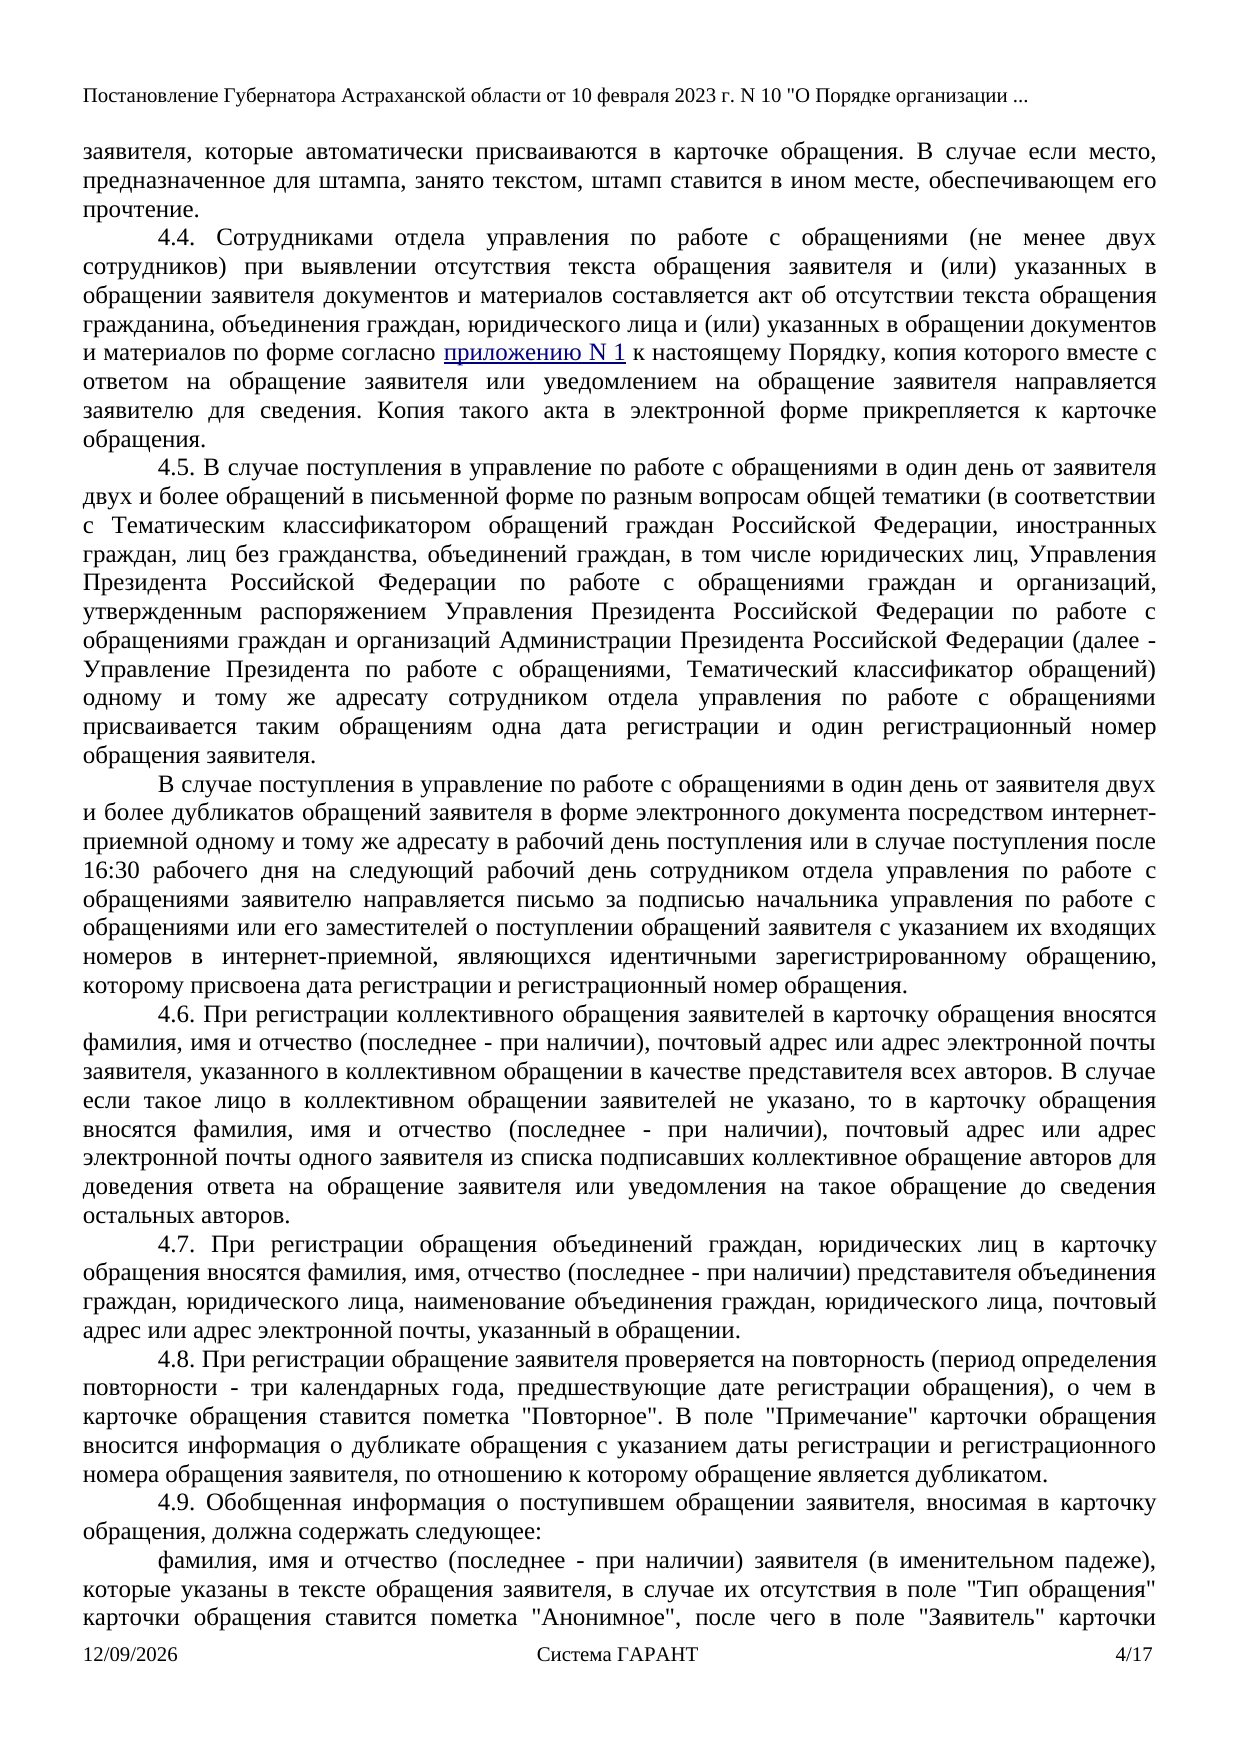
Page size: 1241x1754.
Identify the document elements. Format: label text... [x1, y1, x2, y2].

text 4.6. При регистрации коллективного обращения заявителей в карточку обращения вносятся фамилия, имя и отчество (последнее - при наличии), почтовый адрес или адрес электронной почты заявителя, указанного в коллективном обращении в качестве представителя всех авторов. В случае если такое лицо в коллективном обращении заявителей не указано, то в карточку обращения вносятся фамилия, имя и отчество (последнее - при наличии), почтовый адрес или адрес электронной почты одного заявителя из списка подписавших коллективное обращение авторов для доведения ответа на обращение заявителя или уведомления на такое обращение до сведения остальных авторов. [83, 999, 1157, 1229]
text заявителя, которые автоматически присваиваются в карточке обращения. В случае если место, предназначенное для штампа, занято текстом, штамп ставится в ином месте, обеспечивающем его прочтение. [83, 136, 1157, 222]
text 4.8. При регистрации обращение заявителя проверяется на повторность (период определения повторности - три календарных года, предшествующие дате регистрации обращения), о чем в карточке обращения ставится пометка "Повторное". В поле "Примечание" карточки обращения вносится информация о дубликате обращения с указанием даты регистрации и регистрационного номера обращения заявителя, по отношению к которому обращение является дубликатом. [83, 1344, 1157, 1487]
text 4.7. При регистрации обращения объединений граждан, юридических лиц в карточку обращения вносятся фамилия, имя, отчество (последнее - при наличии) представителя объединения граждан, юридического лица, наименование объединения граждан, юридического лица, почтовый адрес или адрес электронной почты, указанный в обращении. [83, 1229, 1157, 1344]
text В случае поступления в управление по работе с обращениями в один день от заявителя двух и более дубликатов обращений заявителя в форме электронного документа посредством интернет-приемной одному и тому же адресату в рабочий день поступления или в случае поступления после 16:30 рабочего дня на следующий рабочий день сотрудником отдела управления по работе с обращениями заявителю направляется письмо за подписью начальника управления по работе с обращениями или его заместителей о поступлении обращений заявителя с указанием их входящих номеров в интернет-приемной, являющихся идентичными зарегистрированному обращению, которому присвоена дата регистрации и регистрационный номер обращения. [83, 769, 1157, 999]
text 4.9. Обобщенная информация о поступившем обращении заявителя, вносимая в карточку обращения, должна содержать следующее: [83, 1487, 1157, 1545]
text 4.5. В случае поступления в управление по работе с обращениями в один день от заявителя двух и более обращений в письменной форме по разным вопросам общей тематики (в соответствии с Тематическим классификатором обращений граждан Российской Федерации, иностранных граждан, лиц без гражданства, объединений граждан, в том числе юридических лиц, Управления Президента Российской Федерации по работе с обращениями граждан и организаций, утвержденным распоряжением Управления Президента Российской Федерации по работе с обращениями граждан и организаций Администрации Президента Российской Федерации (далее - Управление Президента по работе с обращениями, Тематический классификатор обращений) одному и тому же адресату сотрудником отдела управления по работе с обращениями присваивается таким обращениям одна дата регистрации и один регистрационный номер обращения заявителя. [83, 452, 1157, 769]
text фамилия, имя и отчество (последнее - при наличии) заявителя (в именительном падеже), которые указаны в тексте обращения заявителя, в случае их отсутствия в поле "Тип обращения" карточки обращения ставится пометка "Анонимное", после чего в поле "Заявитель" карточки [83, 1545, 1157, 1631]
text 4.4. Сотрудниками отдела управления по работе с обращениями (не менее двух сотрудников) при выявлении отсутствия текста обращения заявителя и (или) указанных в обращении заявителя документов и материалов составляется акт об отсутствии текста обращения гражданина, объединения граждан, юридического лица и (или) указанных в обращении документов и материалов по форме согласно приложению N 1 к настоящему Порядку, копия которого вместе с ответом на обращение заявителя или уведомлением на обращение заявителя направляется заявителю для сведения. Копия такого акта в электронной форме прикрепляется к карточке обращения. [83, 222, 1157, 452]
